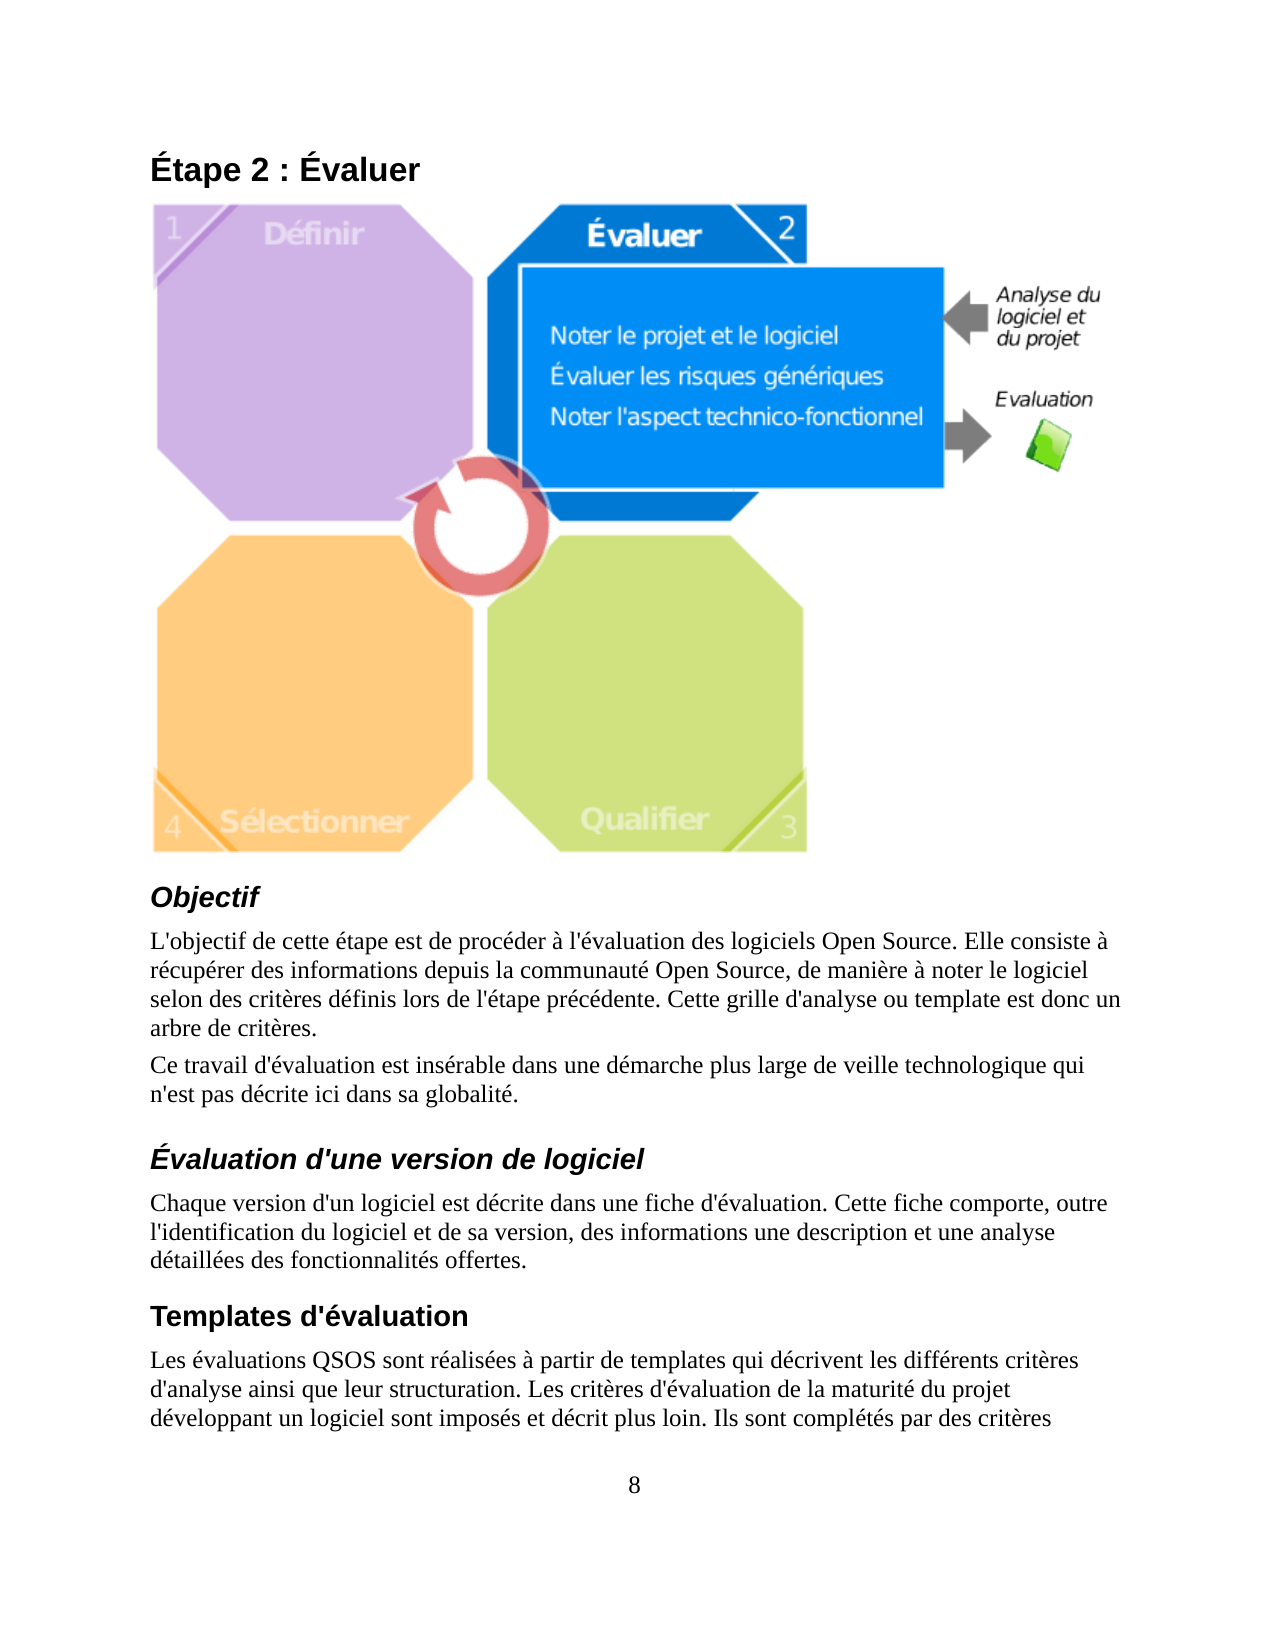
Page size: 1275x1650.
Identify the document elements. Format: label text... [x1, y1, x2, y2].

subtitle Objectif [150, 880, 1125, 914]
text Chaque version d'un logiciel est décrite dans une fiche d'évaluation. Cette fiche comporte, outre l'identification du logiciel et de sa version, des informations une description et une analyse détaillées des fonctionnalités offertes. [150, 1188, 1125, 1274]
text Ce travail d'évaluation est insérable dans une démarche plus large de veille technologique qui n'est pas décrite ici dans sa globalité. [150, 1050, 1125, 1108]
text Les évaluations QSOS sont réalisées à partir de templates qui décrivent les différents critères d'analyse ainsi que leur structuration. Les critères d'évaluation de la maturité du projet développant un logiciel sont imposés et décrit plus loin. Ils sont complétés par des critères [150, 1345, 1125, 1431]
subtitle Étape 2 : Évaluer [150, 150, 1125, 189]
picture [150, 201, 1100, 856]
text L'objectif de cette étape est de procéder à l'évaluation des logiciels Open Source. Elle consiste à récupérer des informations depuis la communauté Open Source, de manière à noter le logiciel selon des critères définis lors de l'étape précédente. Cette grille d'analyse ou template est donc un arbre de critères. [150, 926, 1125, 1041]
subtitle Évaluation d'une version de logiciel [150, 1142, 1125, 1175]
subtitle Templates d'évaluation [150, 1299, 1125, 1333]
